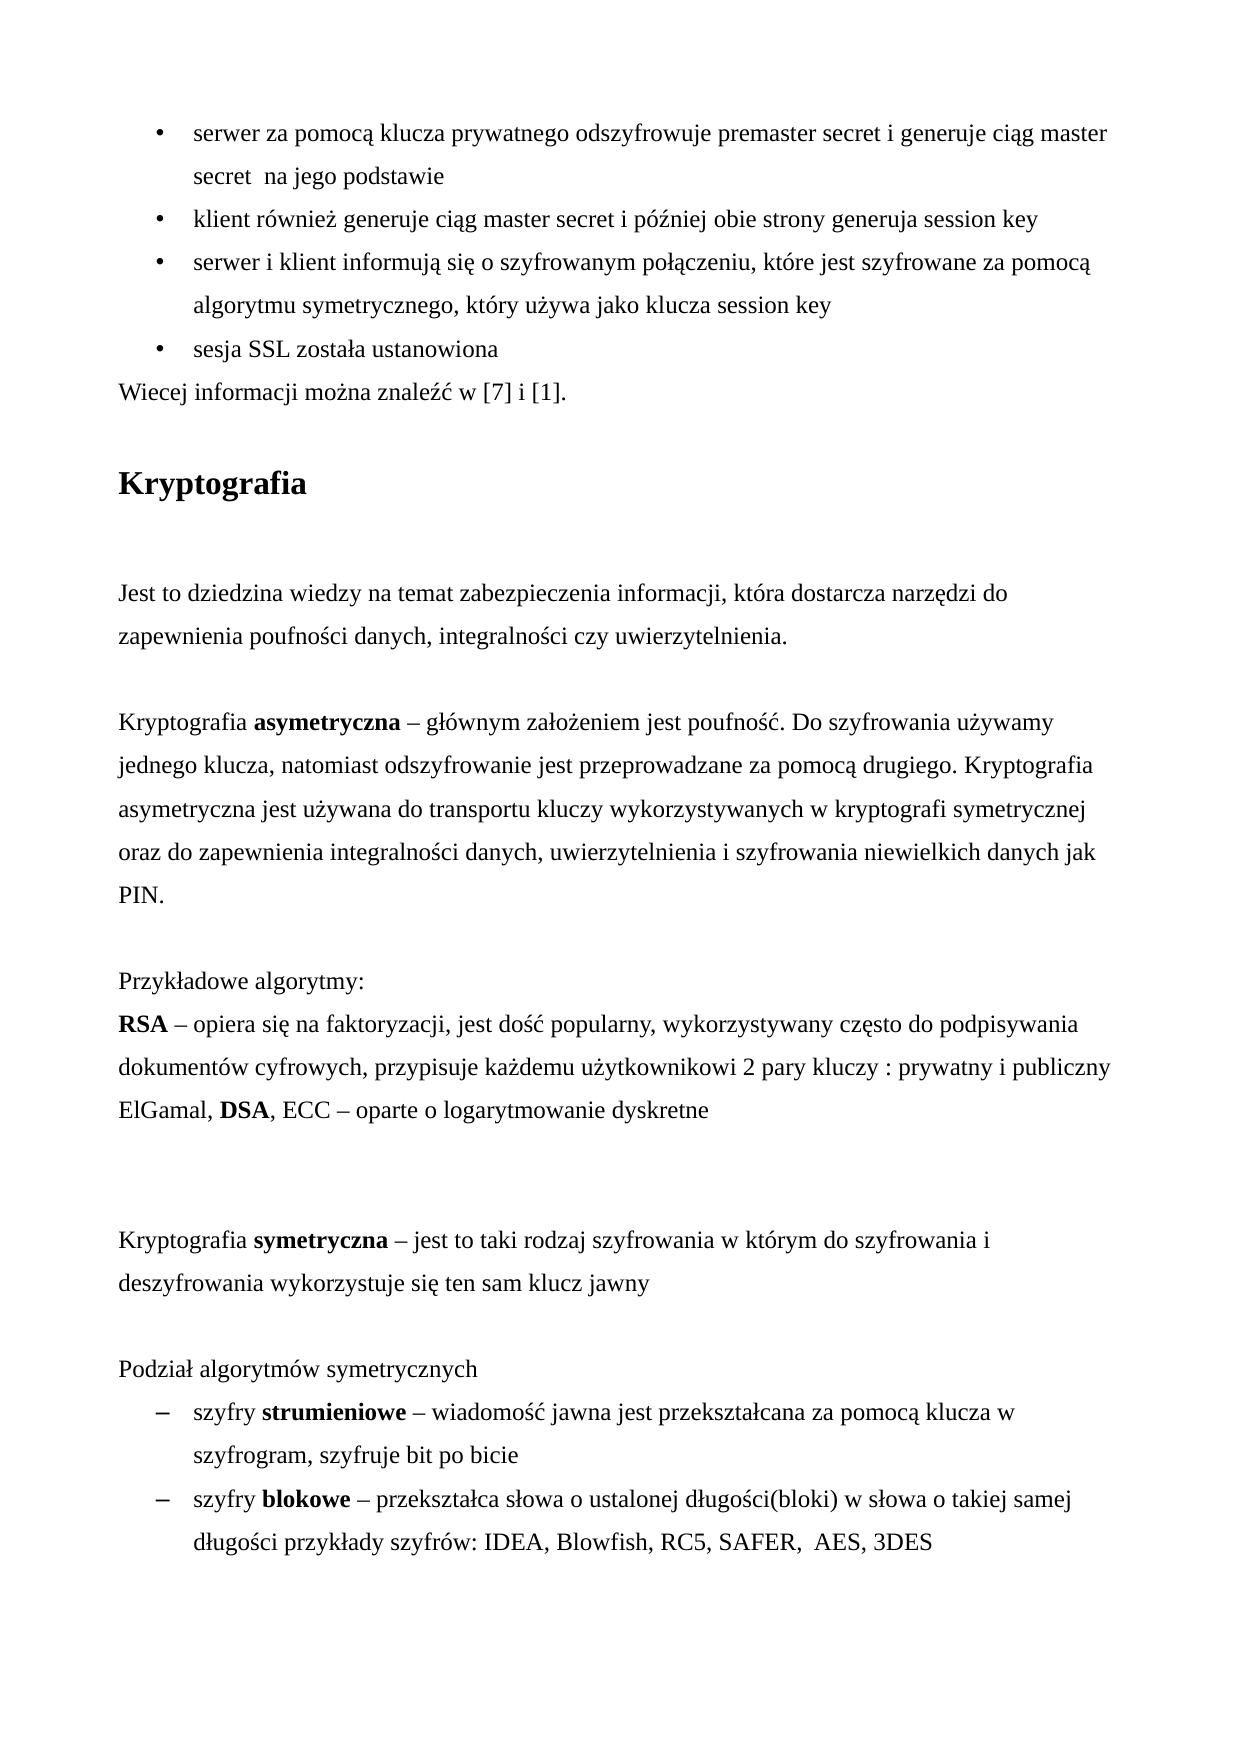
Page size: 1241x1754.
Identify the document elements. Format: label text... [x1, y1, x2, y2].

list szyfry strumieniowe – wiadomość jawna jest przekształcana za pomocą klucza w szyfrogram, szyfruje bit po bicie [156, 1397, 1122, 1469]
list serwer za pomocą klucza prywatnego odszyfrowuje premaster secret i generuje ciąg master secret na jego podstawie [156, 118, 1122, 190]
text Jest to dziedzina wiedzy na temat zabezpieczenia informacji, która dostarcza narzędzi do zapewnienia poufności danych, integralności czy uwierzytelnienia. [118, 578, 1122, 650]
text Kryptografia asymetryczna – głównym założeniem jest poufność. Do szyfrowania używamy jednego klucza, natomiast odszyfrowanie jest przeprowadzane za pomocą drugiego. Kryptografia asymetryczna jest używana do transportu kluczy wykorzystywanych w kryptografi symetrycznej oraz do zapewnienia integralności danych, uwierzytelnienia i szyfrowania niewielkich danych jak PIN. [118, 707, 1122, 909]
list szyfry blokowe – przekształca słowa o ustalonej długości(bloki) w słowa o takiej samej długości przykłady szyfrów: IDEA, Blowfish, RC5, SAFER, AES, 3DES [156, 1484, 1122, 1556]
text RSA – opiera się na faktoryzacji, jest dość popularny, wykorzystywany często do podpisywania dokumentów cyfrowych, przypisuje każdemu użytkownikowi 2 pary kluczy : prywatny i publiczny [118, 1009, 1122, 1081]
text ElGamal, DSA, ECC – oparte o logarytmowanie dyskretne [118, 1096, 1122, 1124]
text Wiecej informacji można znaleźć w [7] i [1]. [118, 377, 1122, 406]
list sesja SSL została ustanowiona [156, 334, 1122, 362]
list klient również generuje ciąg master secret i później obie strony generuja session key [156, 204, 1122, 233]
text Kryptografia symetryczna – jest to taki rodzaj szyfrowania w którym do szyfrowania i deszyfrowania wykorzystuje się ten sam klucz jawny [118, 1225, 1122, 1297]
text Przykładowe algorytmy: [118, 966, 1122, 995]
text Podział algorytmów symetrycznych [118, 1354, 1122, 1383]
text Kryptografia [118, 463, 1122, 501]
list serwer i klient informują się o szyfrowanym połączeniu, które jest szyfrowane za pomocą algorytmu symetrycznego, który używa jako klucza session key [156, 247, 1122, 319]
